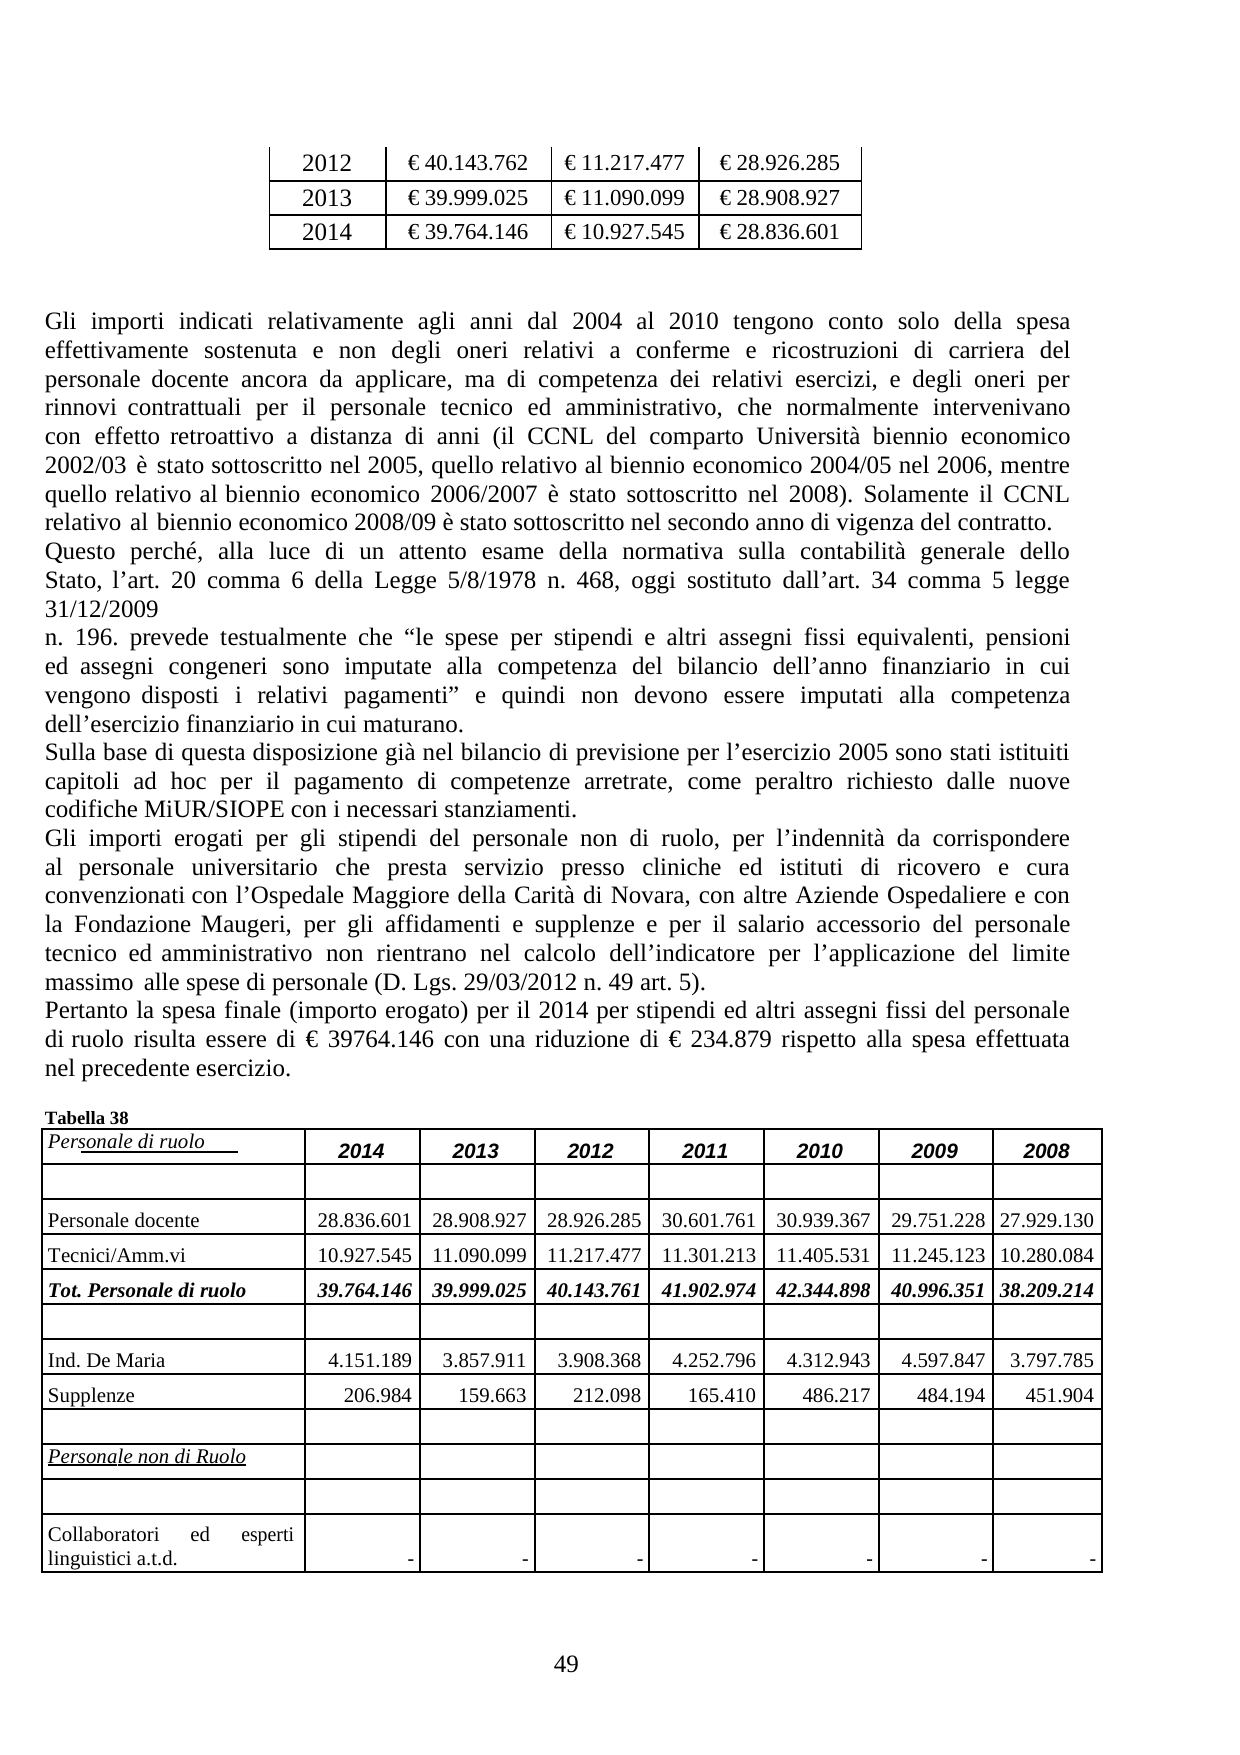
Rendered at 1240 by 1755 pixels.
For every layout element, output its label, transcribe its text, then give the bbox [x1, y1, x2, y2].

table_cell 11.301.213 [650, 1235, 763, 1268]
table_cell [880, 1445, 992, 1477]
table_cell € 28.836.601 [700, 216, 861, 248]
table_cell 42.344.898 [765, 1270, 878, 1303]
table_cell [994, 1165, 1101, 1198]
table_cell € 39.999.025 [387, 182, 551, 214]
table_cell [765, 1305, 878, 1338]
table_header 2013 [421, 1130, 534, 1163]
table_cell 11.217.477 [536, 1235, 648, 1268]
table_header 2008 [994, 1130, 1101, 1163]
table_cell [536, 1480, 648, 1512]
table_cell - [306, 1515, 419, 1571]
table_cell [994, 1305, 1101, 1338]
table_cell [650, 1480, 763, 1512]
table_cell - [880, 1515, 992, 1571]
text Questo perché, alla luce di un attento esame della normativa sulla contabilità generale dello Stato, l’art. 20 comma 6 della Legge 5/8/1978 n. 468, oggi sostituto dall’art. 34 comma 5 legge 31/12/2009 [44, 536, 1070, 622]
table_cell 28.908.927 [421, 1200, 534, 1233]
text Tabella 38 [44, 1107, 128, 1128]
table_cell 30.601.761 [650, 1200, 763, 1233]
table_cell - [421, 1515, 534, 1571]
table_cell - [536, 1515, 648, 1571]
table_cell [421, 1480, 534, 1512]
table_cell Personale docente [43, 1200, 304, 1233]
table_cell 212.098 [536, 1375, 648, 1408]
table_cell [650, 1445, 763, 1477]
table_cell 30.939.367 [765, 1200, 878, 1233]
table_cell [306, 1305, 419, 1338]
table_cell 28.836.601 [306, 1200, 419, 1233]
table_cell [306, 1480, 419, 1512]
table_cell [765, 1480, 878, 1512]
table_cell 40.143.761 [536, 1270, 648, 1303]
text n. 196. prevede testualmente che “le spese per stipendi e altri assegni fissi equivalenti, pensioni ed assegni congeneri sono imputate alla competenza del bilancio dell’anno finanziario in cui vengono disposti i relativi pagamenti” e quindi non devono essere imputati alla competenza dell’esercizio finanziario in cui maturano. [44, 622, 1070, 737]
table_header Personale di ruolo [43, 1130, 304, 1163]
table_header 2012 [536, 1130, 648, 1163]
table_cell 2013 [270, 182, 385, 214]
table_cell 4.151.189 [306, 1340, 419, 1373]
table_cell [43, 1480, 304, 1512]
table_header € 28.926.285 [700, 147, 861, 180]
table_cell [43, 1305, 304, 1338]
table_cell 11.245.123 [880, 1235, 992, 1268]
table_cell 29.751.228 [880, 1200, 992, 1233]
table_cell 10.927.545 [306, 1235, 419, 1268]
table_cell [536, 1410, 648, 1443]
table_header 2012 [270, 147, 385, 180]
table_cell 27.929.130 [994, 1200, 1101, 1233]
table_cell Tecnici/Amm.vi [43, 1235, 304, 1268]
table_cell [994, 1445, 1101, 1477]
text Pertanto la spesa finale (importo erogato) per il 2014 per stipendi ed altri assegni fissi del personale di ruolo risulta essere di € 39764.146 con una riduzione di € 234.879 rispetto alla spesa effettuata nel precedente esercizio. [44, 996, 1070, 1082]
table_cell 28.926.285 [536, 1200, 648, 1233]
table_cell [536, 1165, 648, 1198]
table_cell Collaboratori ed esperti linguistici a.t.d. [43, 1515, 304, 1571]
table_cell 159.663 [421, 1375, 534, 1408]
text Sulla base di questa disposizione già nel bilancio di previsione per l’esercizio 2005 sono stati istituiti capitoli ad hoc per il pagamento di competenze arretrate, come peraltro richiesto dalle nuove codifiche MiUR/SIOPE con i necessari stanziamenti. [44, 738, 1070, 823]
table_cell € 39.764.146 [387, 216, 551, 248]
table_header € 11.217.477 [552, 147, 698, 180]
table_cell [650, 1305, 763, 1338]
table_cell [880, 1480, 992, 1512]
table_cell - [994, 1515, 1101, 1571]
table_cell [421, 1410, 534, 1443]
table_header 2014 [306, 1130, 419, 1163]
table_cell [650, 1165, 763, 1198]
table_cell 2014 [270, 216, 385, 248]
table_cell 10.280.084 [994, 1235, 1101, 1268]
table_cell 4.252.796 [650, 1340, 763, 1373]
table_cell [994, 1480, 1101, 1512]
table_cell 484.194 [880, 1375, 992, 1408]
table_cell [421, 1305, 534, 1338]
table_cell 451.904 [994, 1375, 1101, 1408]
table_cell [765, 1410, 878, 1443]
table_cell [994, 1410, 1101, 1443]
table_cell 38.209.214 [994, 1270, 1101, 1303]
table_cell 4.312.943 [765, 1340, 878, 1373]
table_cell 41.902.974 [650, 1270, 763, 1303]
table_cell 165.410 [650, 1375, 763, 1408]
table_cell [880, 1305, 992, 1338]
table_cell 3.857.911 [421, 1340, 534, 1373]
table_cell Ind. De Maria [43, 1340, 304, 1373]
table_cell Tot. Personale di ruolo [43, 1270, 304, 1303]
table_cell 3.797.785 [994, 1340, 1101, 1373]
table_cell 4.597.847 [880, 1340, 992, 1373]
table_cell [421, 1445, 534, 1477]
table_cell 206.984 [306, 1375, 419, 1408]
table_cell - [765, 1515, 878, 1571]
table_cell [306, 1410, 419, 1443]
table_cell € 11.090.099 [552, 182, 698, 214]
table_cell [306, 1445, 419, 1477]
table_cell 11.405.531 [765, 1235, 878, 1268]
table_cell [421, 1165, 534, 1198]
table_cell [536, 1445, 648, 1477]
table_header 2009 [880, 1130, 992, 1163]
table_header 2011 [650, 1130, 763, 1163]
table_cell [765, 1165, 878, 1198]
table_cell [765, 1445, 878, 1477]
table_cell 40.996.351 [880, 1270, 992, 1303]
table_cell Supplenze [43, 1375, 304, 1408]
table_cell [880, 1410, 992, 1443]
table_cell 486.217 [765, 1375, 878, 1408]
table_cell 39.764.146 [306, 1270, 419, 1303]
table_cell € 28.908.927 [700, 182, 861, 214]
table_cell [43, 1410, 304, 1443]
text Gli importi indicati relativamente agli anni dal 2004 al 2010 tengono conto solo della spesa effettivamente sostenuta e non degli oneri relativi a conferme e ricostruzioni di carriera del personale docente ancora da applicare, ma di competenza dei relativi esercizi, e degli oneri per rinnovi contrattuali per il personale tecnico ed amministrativo, che normalmente intervenivano con effetto retroattivo a distanza di anni (il CCNL del comparto Università biennio economico 2002/03 è stato sottoscritto nel 2005, quello relativo al biennio economico 2004/05 nel 2006, mentre quello relativo al biennio economico 2006/2007 è stato sottoscritto nel 2008). Solamente il CCNL relativo al biennio economico 2008/09 è stato sottoscritto nel secondo anno di vigenza del contratto. [44, 306, 1070, 536]
text Gli importi erogati per gli stipendi del personale non di ruolo, per l’indennità da corrispondere al personale universitario che presta servizio presso cliniche ed istituti di ricovero e cura convenzionati con l’Ospedale Maggiore della Carità di Novara, con altre Aziende Ospedaliere e con la Fondazione Maugeri, per gli affidamenti e supplenze e per il salario accessorio del personale tecnico ed amministrativo non rientrano nel calcolo dell’indicatore per l’applicazione del limite massimo alle spese di personale (D. Lgs. 29/03/2012 n. 49 art. 5). [44, 823, 1070, 996]
table_cell [880, 1165, 992, 1198]
table_cell € 10.927.545 [552, 216, 698, 248]
table_header 2010 [765, 1130, 878, 1163]
table_cell [650, 1410, 763, 1443]
table_cell [43, 1165, 304, 1198]
table_cell [536, 1305, 648, 1338]
table_cell [306, 1165, 419, 1198]
table_cell - [650, 1515, 763, 1571]
table_cell Personale non di Ruolo [43, 1445, 304, 1477]
table_cell 39.999.025 [421, 1270, 534, 1303]
table_cell 11.090.099 [421, 1235, 534, 1268]
table_cell 3.908.368 [536, 1340, 648, 1373]
table_header € 40.143.762 [387, 147, 551, 180]
